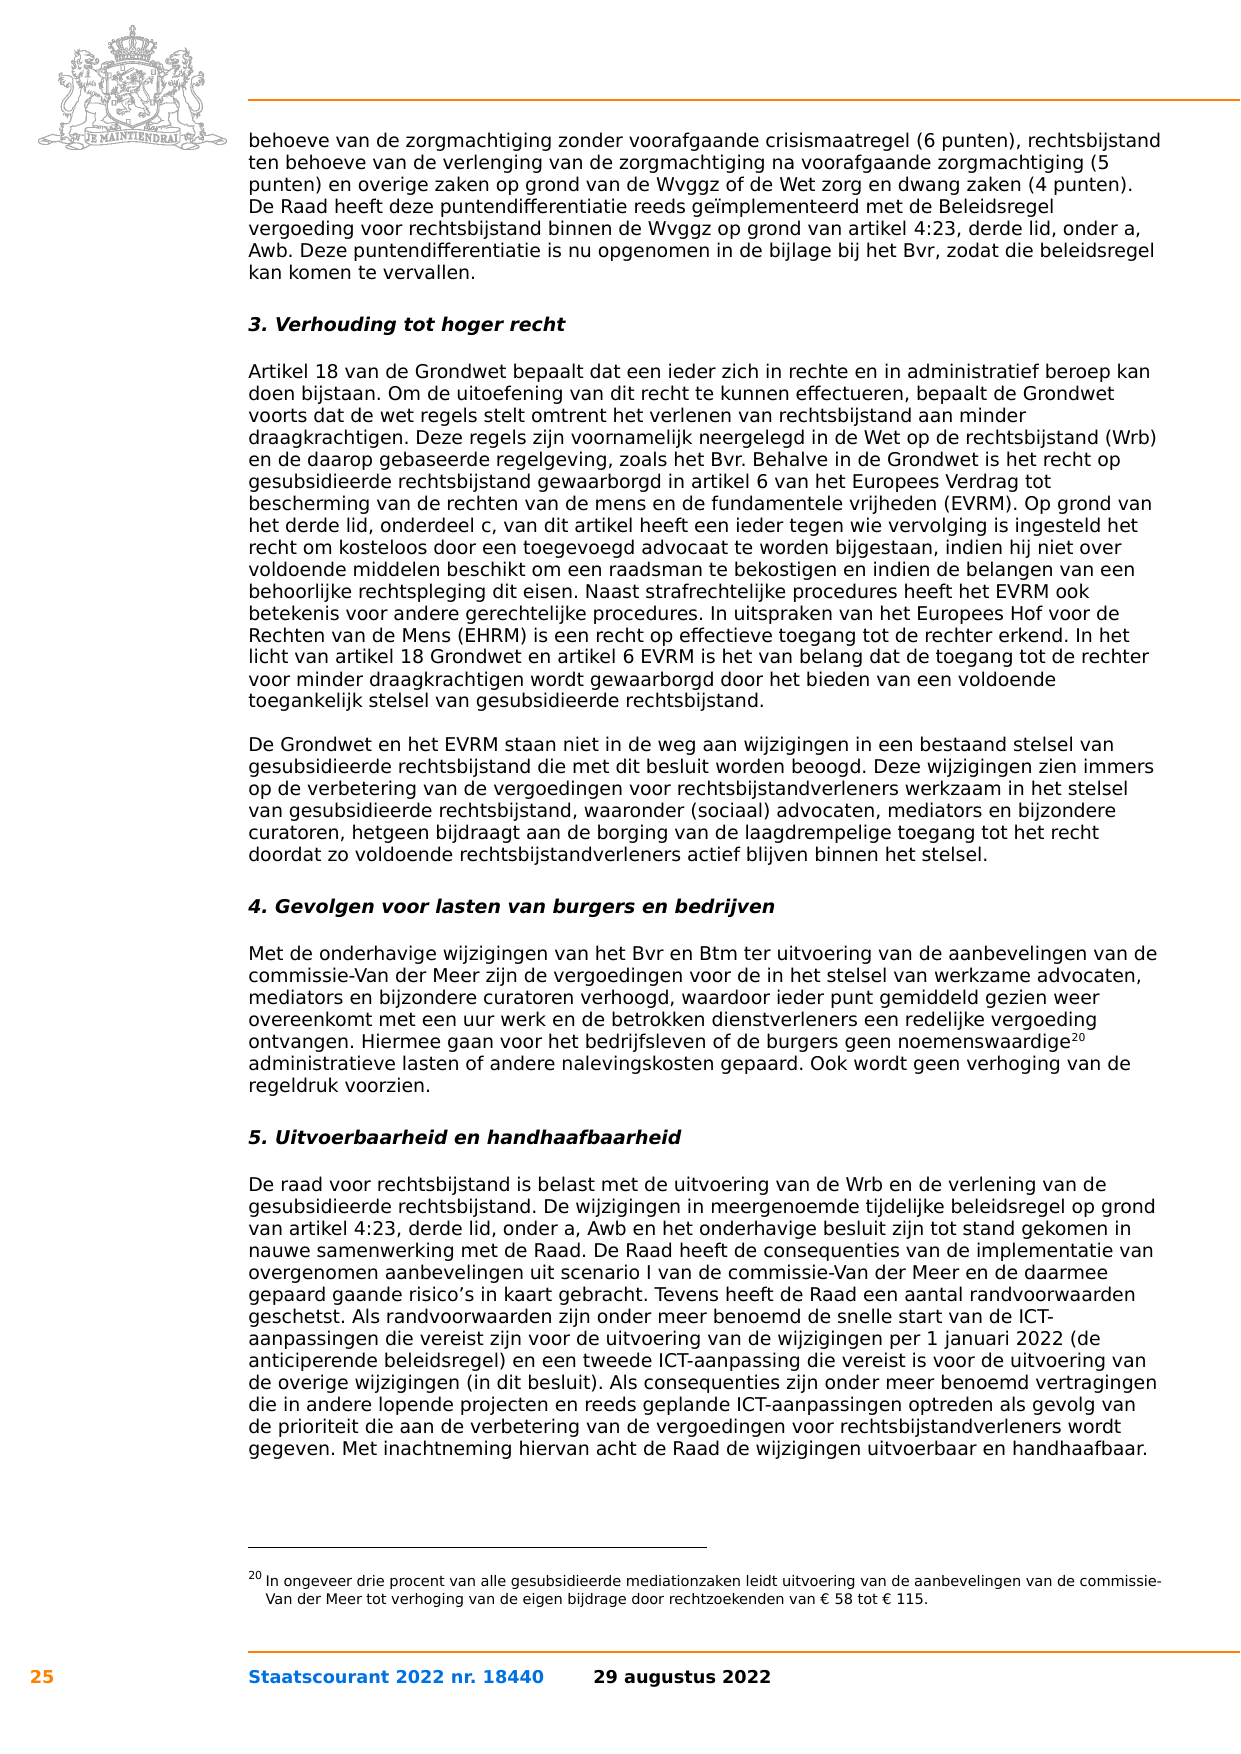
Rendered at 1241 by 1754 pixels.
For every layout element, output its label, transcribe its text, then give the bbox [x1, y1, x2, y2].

text De Grondwet en het EVRM staan niet in de weg aan wijzigingen in een bestaand stelsel van gesubsidieerde rechtsbijstand die met dit besluit worden beoogd. Deze wijzigingen zien immers op de verbetering van de vergoedingen voor rechtsbijstandverleners werkzaam in het stelsel van gesubsidieerde rechtsbijstand, waaronder (sociaal) advocaten, mediators en bijzondere curatoren, hetgeen bijdraagt aan de borging van de laagdrempelige toegang tot het recht doordat zo voldoende rechtsbijstandverleners actief blijven binnen het stelsel. [248, 734, 1163, 866]
text De raad voor rechtsbijstand is belast met de uitvoering van de Wrb en de verlening van de gesubsidieerde rechtsbijstand. De wijzigingen in meergenoemde tijdelijke beleidsregel op grond van artikel 4:23, derde lid, onder a, Awb en het onderhavige besluit zijn tot stand gekomen in nauwe samenwerking met de Raad. De Raad heeft de consequenties van de implementatie van overgenomen aanbevelingen uit scenario I van de commissie-Van der Meer en de daarmee gepaard gaande risico’s in kaart gebracht. Tevens heeft de Raad een aantal randvoorwaarden geschetst. Als randvoorwaarden zijn onder meer benoemd de snelle start van de ICT-aanpassingen die vereist zijn voor de uitvoering van de wijzigingen per 1 januari 2022 (de anticiperende beleidsregel) en een tweede ICT-aanpassing die vereist is voor de uitvoering van de overige wijzigingen (in dit besluit). Als consequenties zijn onder meer benoemd vertragingen die in andere lopende projecten en reeds geplande ICT-aanpassingen optreden als gevolg van de prioriteit die aan de verbetering van de vergoedingen voor rechtsbijstandverleners wordt gegeven. Met inachtneming hiervan acht de Raad de wijzigingen uitvoerbaar en handhaafbaar. [248, 1174, 1163, 1460]
text Met de onderhavige wijzigingen van het Bvr en Btm ter uitvoering van de aanbevelingen van de commissie-Van der Meer zijn de vergoedingen voor de in het stelsel van werkzame advocaten, mediators en bijzondere curatoren verhoogd, waardoor ieder punt gemiddeld gezien weer overeenkomt met een uur werk en de betrokken dienstverleners een redelijke vergoeding ontvangen. Hiermee gaan voor het bedrijfsleven of de burgers geen noemenswaardige administratieve lasten of andere nalevingskosten gepaard. Ook wordt geen verhoging van de regeldruk voorzien. [248, 943, 1163, 1097]
subtitle 4. Gevolgen voor lasten van burgers en bedrijven [248, 896, 1163, 918]
text behoeve van de zorgmachtiging zonder voorafgaande crisismaatregel (6 punten), rechtsbijstand ten behoeve van de verlenging van de zorgmachtiging na voorafgaande zorgmachtiging (5 punten) en overige zaken op grond van de Wvggz of de Wet zorg en dwang zaken (4 punten). De Raad heeft deze puntendifferentiatie reeds geïmplementeerd met de Beleidsregel vergoeding voor rechtsbijstand binnen de Wvggz op grond van artikel 4:23, derde lid, onder a, Awb. Deze puntendifferentiatie is nu opgenomen in de bijlage bij het Bvr, zodat die beleidsregel kan komen te vervallen. [248, 130, 1163, 284]
text In ongeveer drie procent van alle gesubsidieerde mediationzaken leidt uitvoering van de aanbevelingen van de commissie-Van der Meer tot verhoging van de eigen bijdrage door rechtzoekenden van € 58 tot € 115. [248, 1569, 1163, 1608]
picture [38, 25, 227, 150]
subtitle 3. Verhouding tot hoger recht [248, 314, 1163, 336]
subtitle 5. Uitvoerbaarheid en handhaafbaarheid [248, 1127, 1163, 1149]
text Artikel 18 van de Grondwet bepaalt dat een ieder zich in rechte en in administratief beroep kan doen bijstaan. Om de uitoefening van dit recht te kunnen effectueren, bepaalt de Grondwet voorts dat de wet regels stelt omtrent het verlenen van rechtsbijstand aan minder draagkrachtigen. Deze regels zijn voornamelijk neergelegd in de Wet op de rechtsbijstand (Wrb) en de daarop gebaseerde regelgeving, zoals het Bvr. Behalve in de Grondwet is het recht op gesubsidieerde rechtsbijstand gewaarborgd in artikel 6 van het Europees Verdrag tot bescherming van de rechten van de mens en de fundamentele vrijheden (EVRM). Op grond van het derde lid, onderdeel c, van dit artikel heeft een ieder tegen wie vervolging is ingesteld het recht om kosteloos door een toegevoegd advocaat te worden bijgestaan, indien hij niet over voldoende middelen beschikt om een raadsman te bekostigen en indien de belangen van een behoorlijke rechtspleging dit eisen. Naast strafrechtelijke procedures heeft het EVRM ook betekenis voor andere gerechtelijke procedures. In uitspraken van het Europees Hof voor de Rechten van de Mens (EHRM) is een recht op effectieve toegang tot de rechter erkend. In het licht van artikel 18 Grondwet en artikel 6 EVRM is het van belang dat de toegang tot de rechter voor minder draagkrachtigen wordt gewaarborgd door het bieden van een voldoende toegankelijk stelsel van gesubsidieerde rechtsbijstand. [248, 361, 1163, 712]
